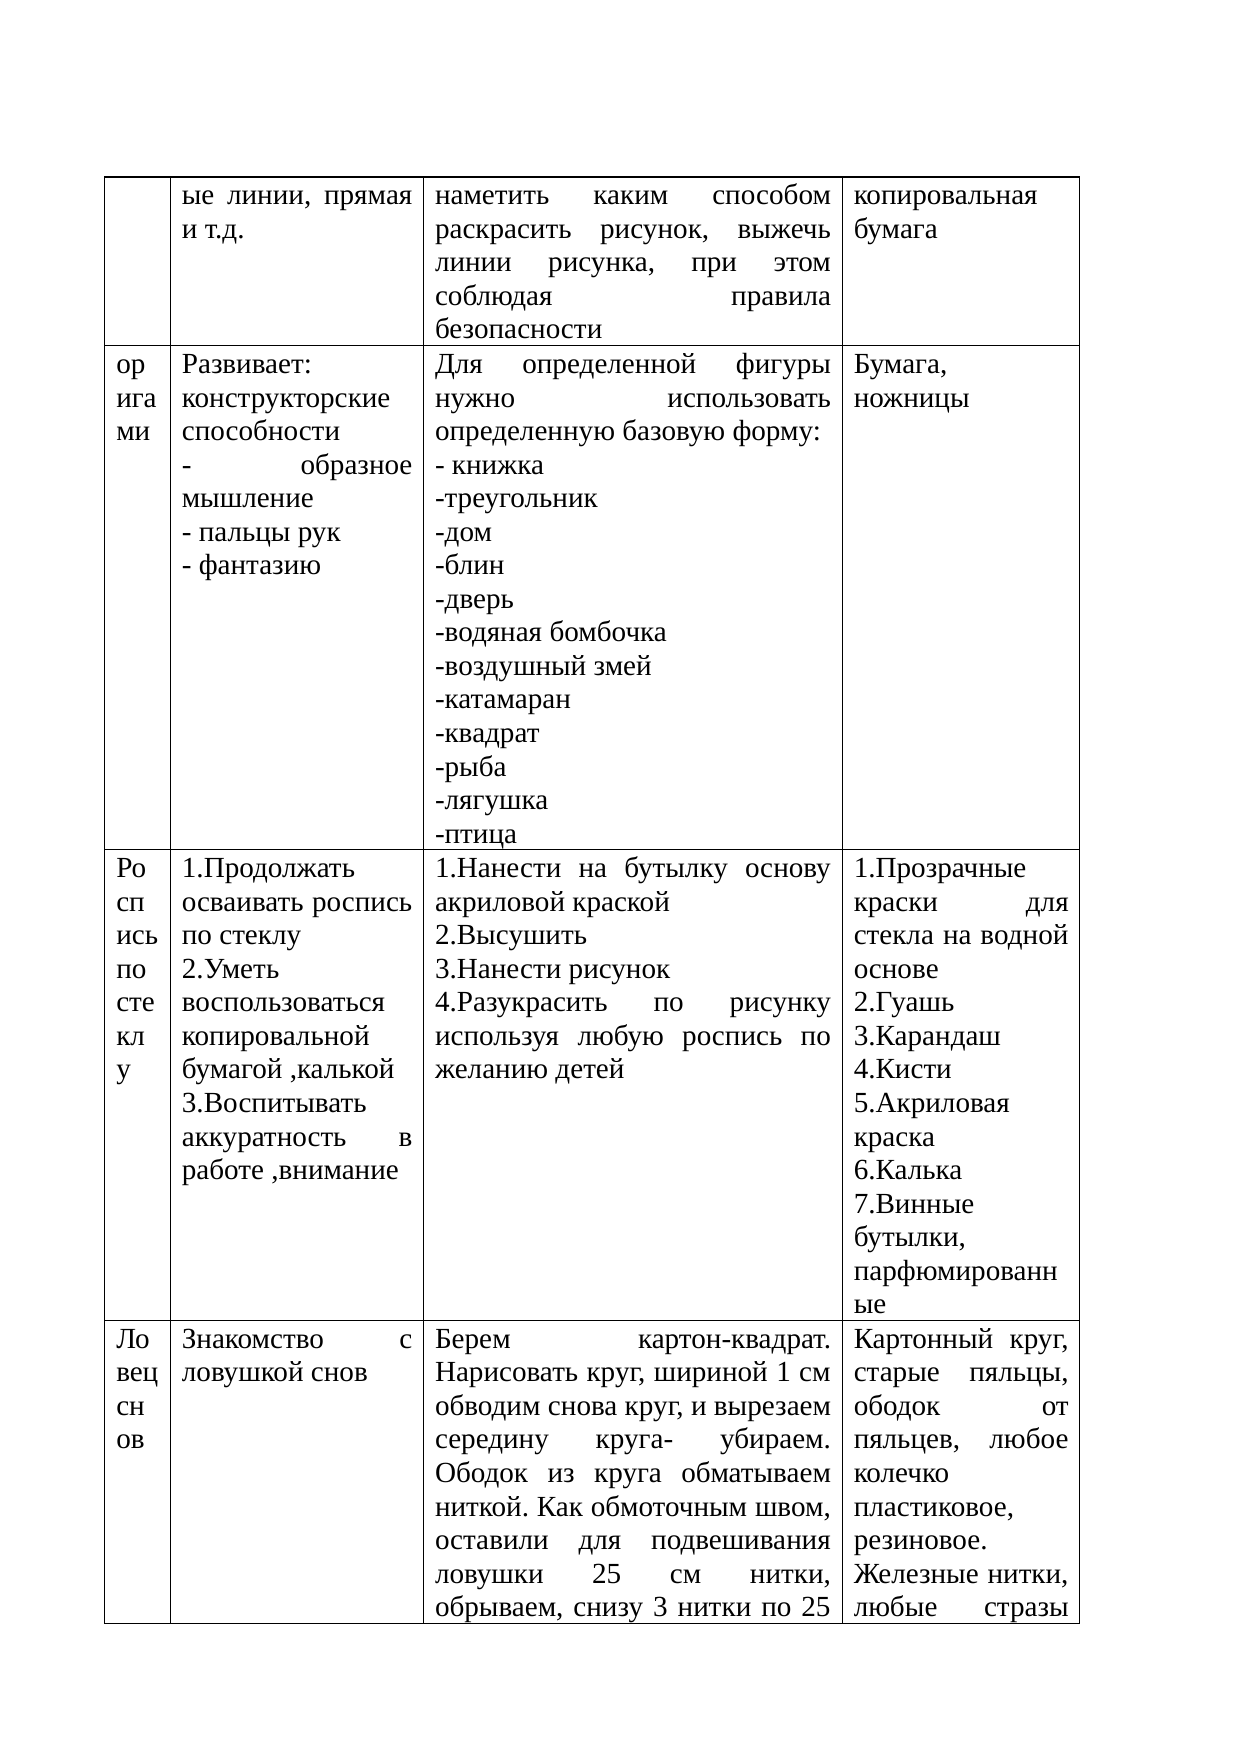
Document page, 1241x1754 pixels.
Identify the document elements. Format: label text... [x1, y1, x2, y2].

table_cell Ловец снов [105, 1321, 170, 1623]
table_cell оригами [105, 346, 170, 849]
table_cell [105, 178, 170, 345]
table_cell Развивает: конструкторские способности - образное мышление - пальцы рук - фантазию [171, 346, 423, 849]
table_cell 1.Продолжать осваивать роспись по стеклу 2.Уметь воспользоваться копировальной бумагой ,калькой 3.Воспитывать аккуратность в работе ,внимание [171, 850, 423, 1320]
table_cell Берем картон-квадрат. Нарисовать круг, шириной 1 см обводим снова круг, и вырезаем середину круга- убираем. Ободок из круга обматываем ниткой. Как обмоточным швом, оставили для подвешивания ловушки 25 см нитки, обрываем, снизу 3 нитки по 25 [424, 1321, 842, 1623]
table_cell ые линии, прямая и т.д. [171, 178, 423, 345]
table_cell Роспись по стеклу [105, 850, 170, 1320]
table_cell копировальная бумага [843, 178, 1079, 345]
table_cell 1.Нанести на бутылку основу акриловой краской 2.Высушить 3.Нанести рисунок 4.Разукрасить по рисунку используя любую роспись по желанию детей [424, 850, 842, 1320]
table_cell Картонный круг, старые пяльцы, ободок от пяльцев, любое колечко пластиковое, резиновое. Железные нитки, любые стразы [843, 1321, 1079, 1623]
table_cell наметить каким способом раскрасить рисунок, выжечь линии рисунка, при этом соблюдая правила безопасности [424, 178, 842, 345]
table_cell Для определенной фигуры нужно использовать определенную базовую форму: - книжка -треугольник -дом -блин -дверь -водяная бомбочка -воздушный змей -катамаран -квадрат -рыба -лягушка -птица [424, 346, 842, 849]
table_cell 1.Прозрачные краски для стекла на водной основе 2.Гуашь 3.Карандаш 4.Кисти 5.Акриловая краска 6.Калька 7.Винные бутылки, парфюмированные [843, 850, 1079, 1320]
table_cell Бумага, ножницы [843, 346, 1079, 849]
table_cell Знакомство с ловушкой снов [171, 1321, 423, 1623]
